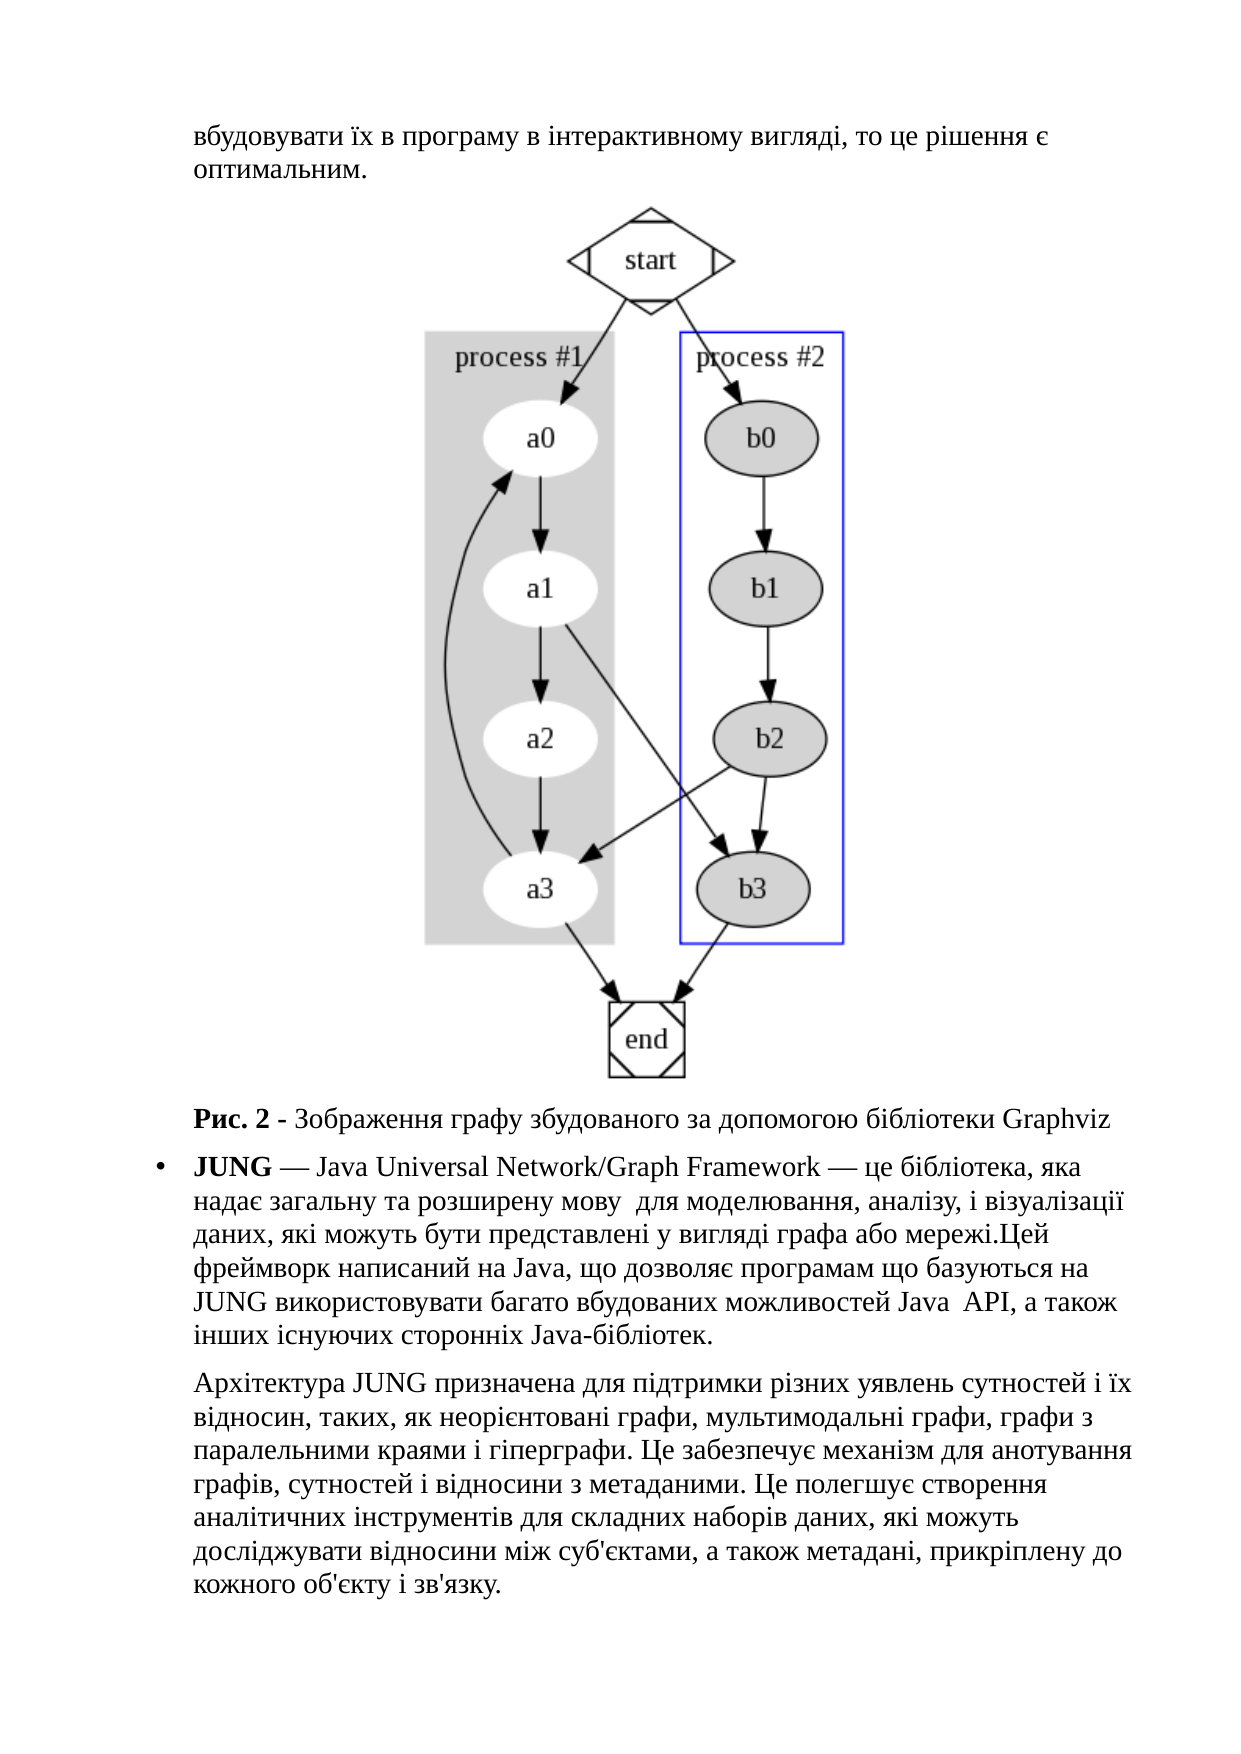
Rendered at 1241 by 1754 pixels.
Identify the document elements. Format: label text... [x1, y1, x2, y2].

list вбудовувати їх в програму в інтерактивному вигляді, то це рішення є оптимальним. [156, 118, 1152, 185]
list Архітектура JUNG призначена для підтримки різних уявлень сутностей і їх відносин, таких, як неорієнтовані графи, мультимодальні графи, графи з паралельними краями і гіперграфи. Це забезпечує механізм для анотування графів, сутностей і відносини з метаданими. Це полегшує створення аналітичних інструментів для складних наборів даних, які можуть досліджувати відносини між суб'єктами, а також метадані, прикріплену до кожного об'єкту і зв'язку. [156, 1365, 1152, 1600]
list JUNG — Java Universal Network/Graph Framework — це бібліотека, яка надає загальну та розширену мову для моделювання, аналізу, і візуалізації даних, які можуть бути представлені у вигляді графа або мережі.Цей фреймворк написаний на Java, що дозволяє програмам що базуються на JUNG використовувати багато вбудованих можливостей Java API, а також інших існуючих сторонніх Java-бібліотек. [156, 1149, 1152, 1351]
list Рис. 2 - Зображення графу збудованого за допомогою бібліотеки Graphviz [156, 1102, 1152, 1135]
picture [401, 199, 869, 1102]
